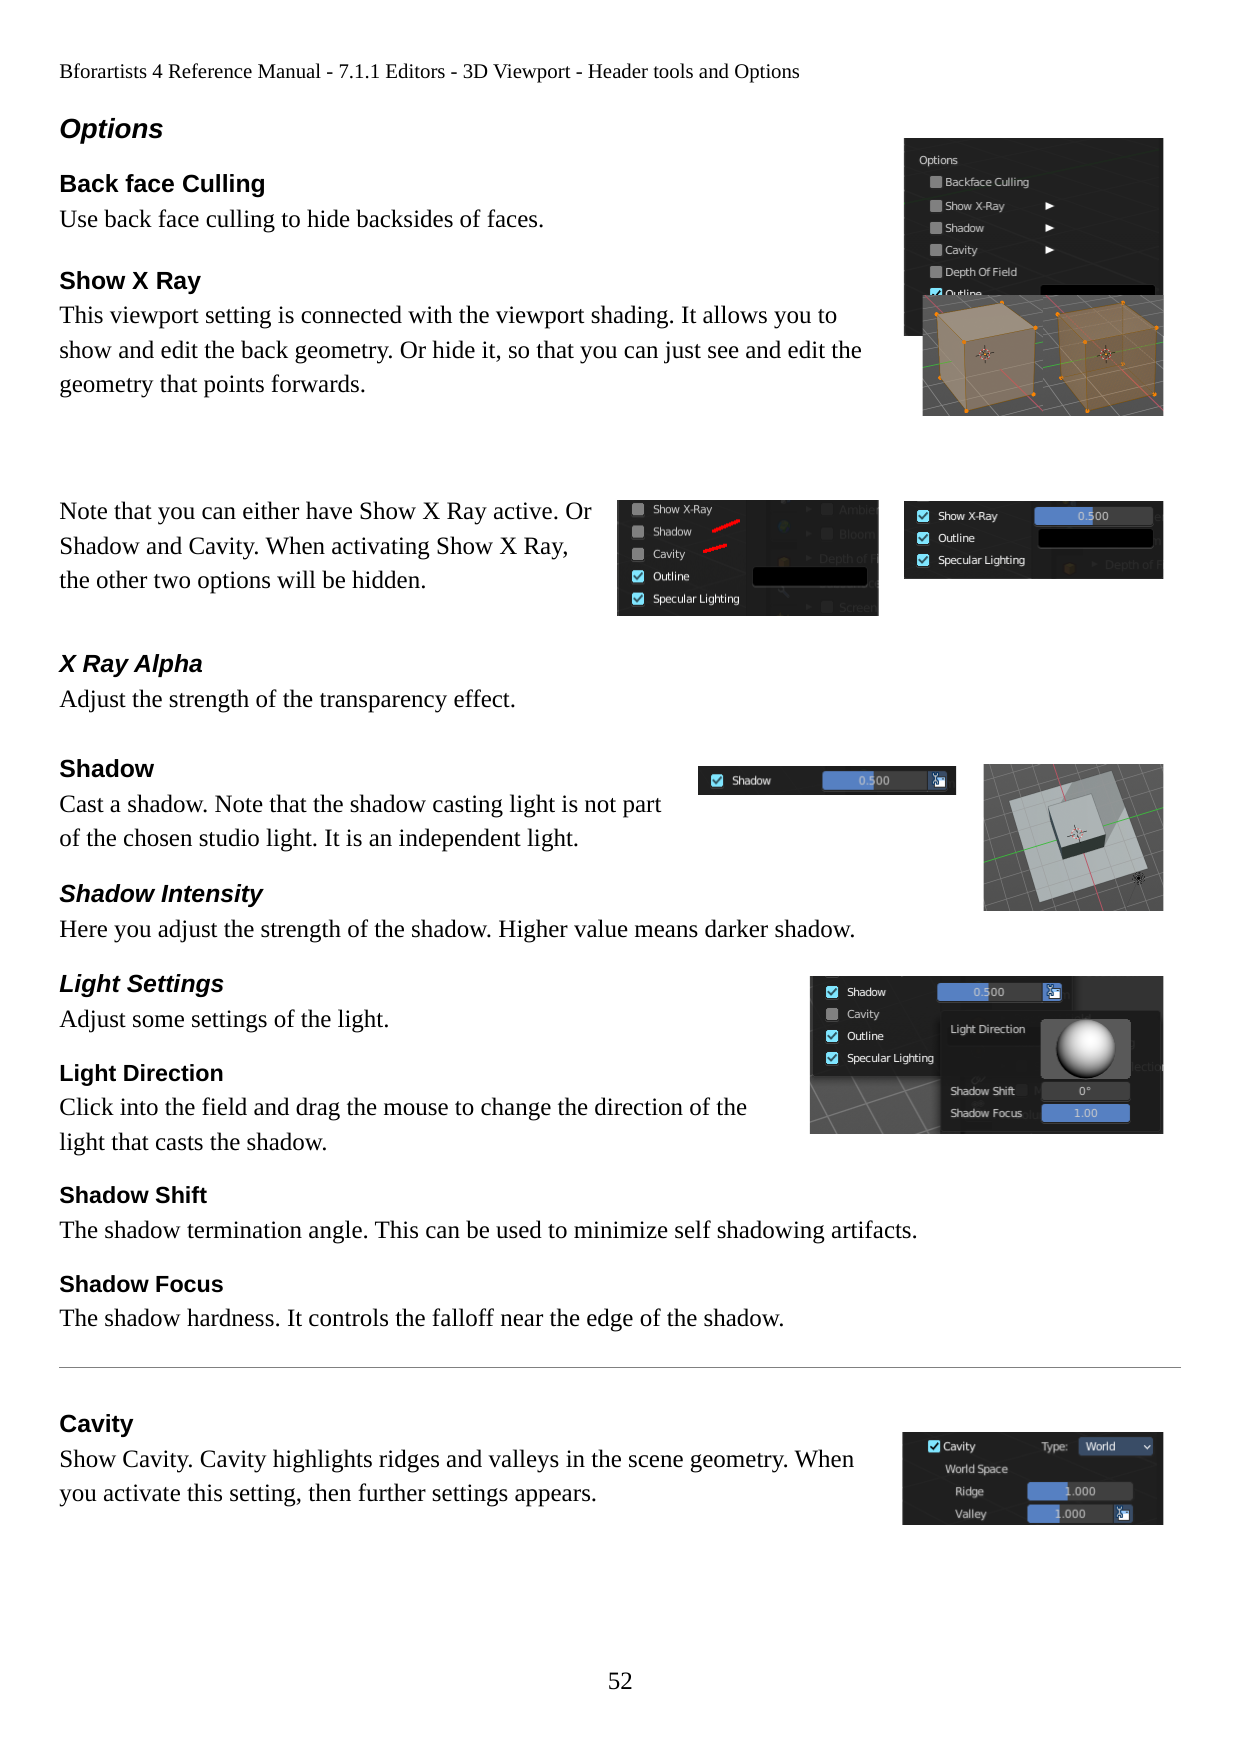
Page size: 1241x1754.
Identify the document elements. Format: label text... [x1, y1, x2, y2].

text The shadow hardness. It controls the falloff near the edge of the shadow. [59, 1303, 1181, 1332]
text Click into the field and drag the mouse to change the direction of the light that casts the shadow. [59, 1092, 1181, 1155]
text Here you adjust the strength of the shadow. Higher value means darker shadow. [59, 914, 1181, 942]
picture [903, 138, 1164, 416]
subtitle Shadow [59, 754, 1181, 783]
subtitle Shadow Shift [59, 1182, 1181, 1209]
subtitle [1164, 266, 1181, 294]
subtitle Back face Culling [59, 169, 903, 198]
subtitle Show X Ray [59, 266, 903, 294]
subtitle [1164, 169, 1181, 198]
text Cast a shadow. Note that the shadow casting light is not part of the chosen studio light. It is an independent light. [59, 789, 983, 852]
picture [902, 1432, 1164, 1525]
subtitle [1164, 879, 1181, 907]
picture [904, 501, 1164, 579]
picture [983, 764, 1164, 911]
text Adjust some settings of the light. [59, 1004, 809, 1032]
picture [617, 500, 879, 616]
picture [809, 976, 1164, 1134]
picture [698, 766, 957, 795]
subtitle Light Direction [59, 1059, 809, 1086]
subtitle [1164, 1059, 1181, 1086]
subtitle Light Settings [59, 969, 1181, 997]
subtitle Options [59, 113, 1181, 144]
subtitle Cavity [59, 1409, 1181, 1437]
text Use back face culling to hide backsides of faces. [59, 204, 903, 233]
text This viewport setting is connected with the viewport shading. It allows you to show and edit the back geometry. Or hide it, so that you can just see and edit the geometry that points forwards. [59, 301, 922, 398]
text Note that you can either have Show X Ray active. Or Shadow and Cavity. When activating Show X Ray, the other two options will be hidden. [59, 496, 1181, 594]
subtitle Shadow Intensity [59, 879, 983, 907]
text The shadow termination angle. This can be used to minimize self shadowing artifacts. [59, 1215, 1181, 1244]
text Show Cavity. Cavity highlights ridges and valleys in the scene geometry. When you activate this setting, then further settings appears. [59, 1444, 902, 1507]
text Adjust the strength of the transparency effect. [59, 684, 1181, 713]
subtitle X Ray Alpha [59, 649, 1181, 678]
subtitle Shadow Focus [59, 1270, 1181, 1297]
